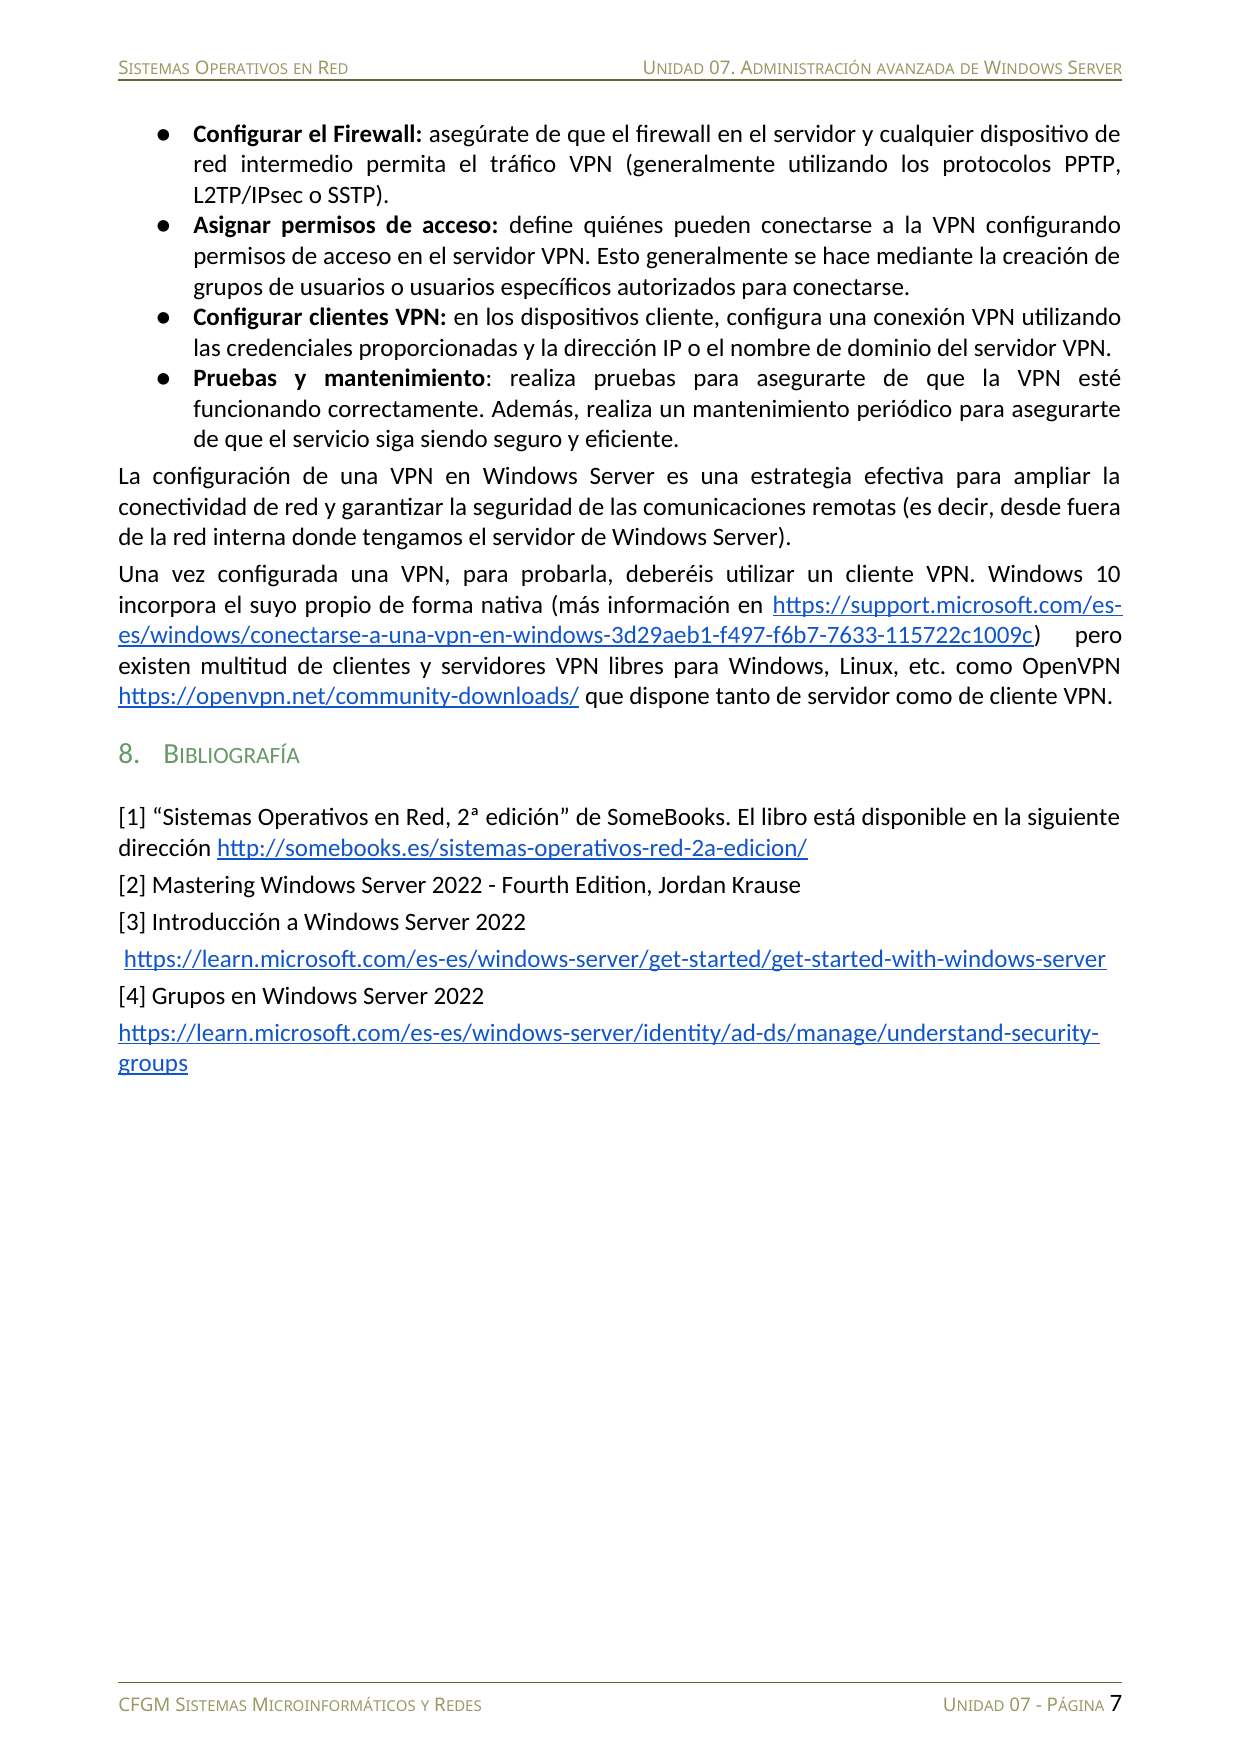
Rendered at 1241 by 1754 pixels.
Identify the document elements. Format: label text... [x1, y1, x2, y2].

text https://learn.microsoft.com/es-es/windows-server/get-started/get-started-with-windows-server [118, 943, 1122, 973]
text [2] Mastering Windows Server 2022 - Fourth Edition, Jordan Krause [118, 869, 1122, 899]
subtitle Bibliografía [118, 736, 1122, 771]
text [4] Grupos en Windows Server 2022 [118, 980, 1122, 1010]
list Pruebas y mantenimiento: realiza pruebas para asegurarte de que la VPN esté funcionando correctamente. Además, realiza un mantenimiento periódico para asegurarte de que el servicio siga siendo seguro y eficiente. [156, 362, 1122, 454]
list Configurar clientes VPN: en los dispositivos cliente, configura una conexión VPN utilizando las credenciales proporcionadas y la dirección IP o el nombre de dominio del servidor VPN. [156, 301, 1122, 362]
text La configuración de una VPN en Windows Server es una estrategia efectiva para ampliar la conectividad de red y garantizar la seguridad de las comunicaciones remotas (es decir, desde fuera de la red interna donde tengamos el servidor de Windows Server). [118, 460, 1122, 552]
list Asignar permisos de acceso: define quiénes pueden conectarse a la VPN configurando permisos de acceso en el servidor VPN. Esto generalmente se hace mediante la creación de grupos de usuarios o usuarios específicos autorizados para conectarse. [156, 209, 1122, 301]
text [1] “Sistemas Operativos en Red, 2ª edición” de SomeBooks. El libro está disponible en la siguiente dirección http://somebooks.es/sistemas-operativos-red-2a-edicion/ [118, 801, 1122, 862]
text [3] Introducción a Windows Server 2022 [118, 906, 1122, 936]
text https://learn.microsoft.com/es-es/windows-server/identity/ad-ds/manage/understand-security-groups [118, 1017, 1122, 1078]
text Una vez configurada una VPN, para probarla, deberéis utilizar un cliente VPN. Windows 10 incorpora el suyo propio de forma nativa (más información en https://support.microsoft.com/es-es/windows/conectarse-a-una-vpn-en-windows-3d29aeb1-f497-f6b7-7633-115722c1009c) pero existen multitud de clientes y servidores VPN libres para Windows, Linux, etc. como OpenVPN https://openvpn.net/community-downloads/ que dispone tanto de servidor como de cliente VPN. [118, 558, 1122, 711]
list Configurar el Firewall: asegúrate de que el firewall en el servidor y cualquier dispositivo de red intermedio permita el tráfico VPN (generalmente utilizando los protocolos PPTP, L2TP/IPsec o SSTP). [156, 118, 1122, 209]
